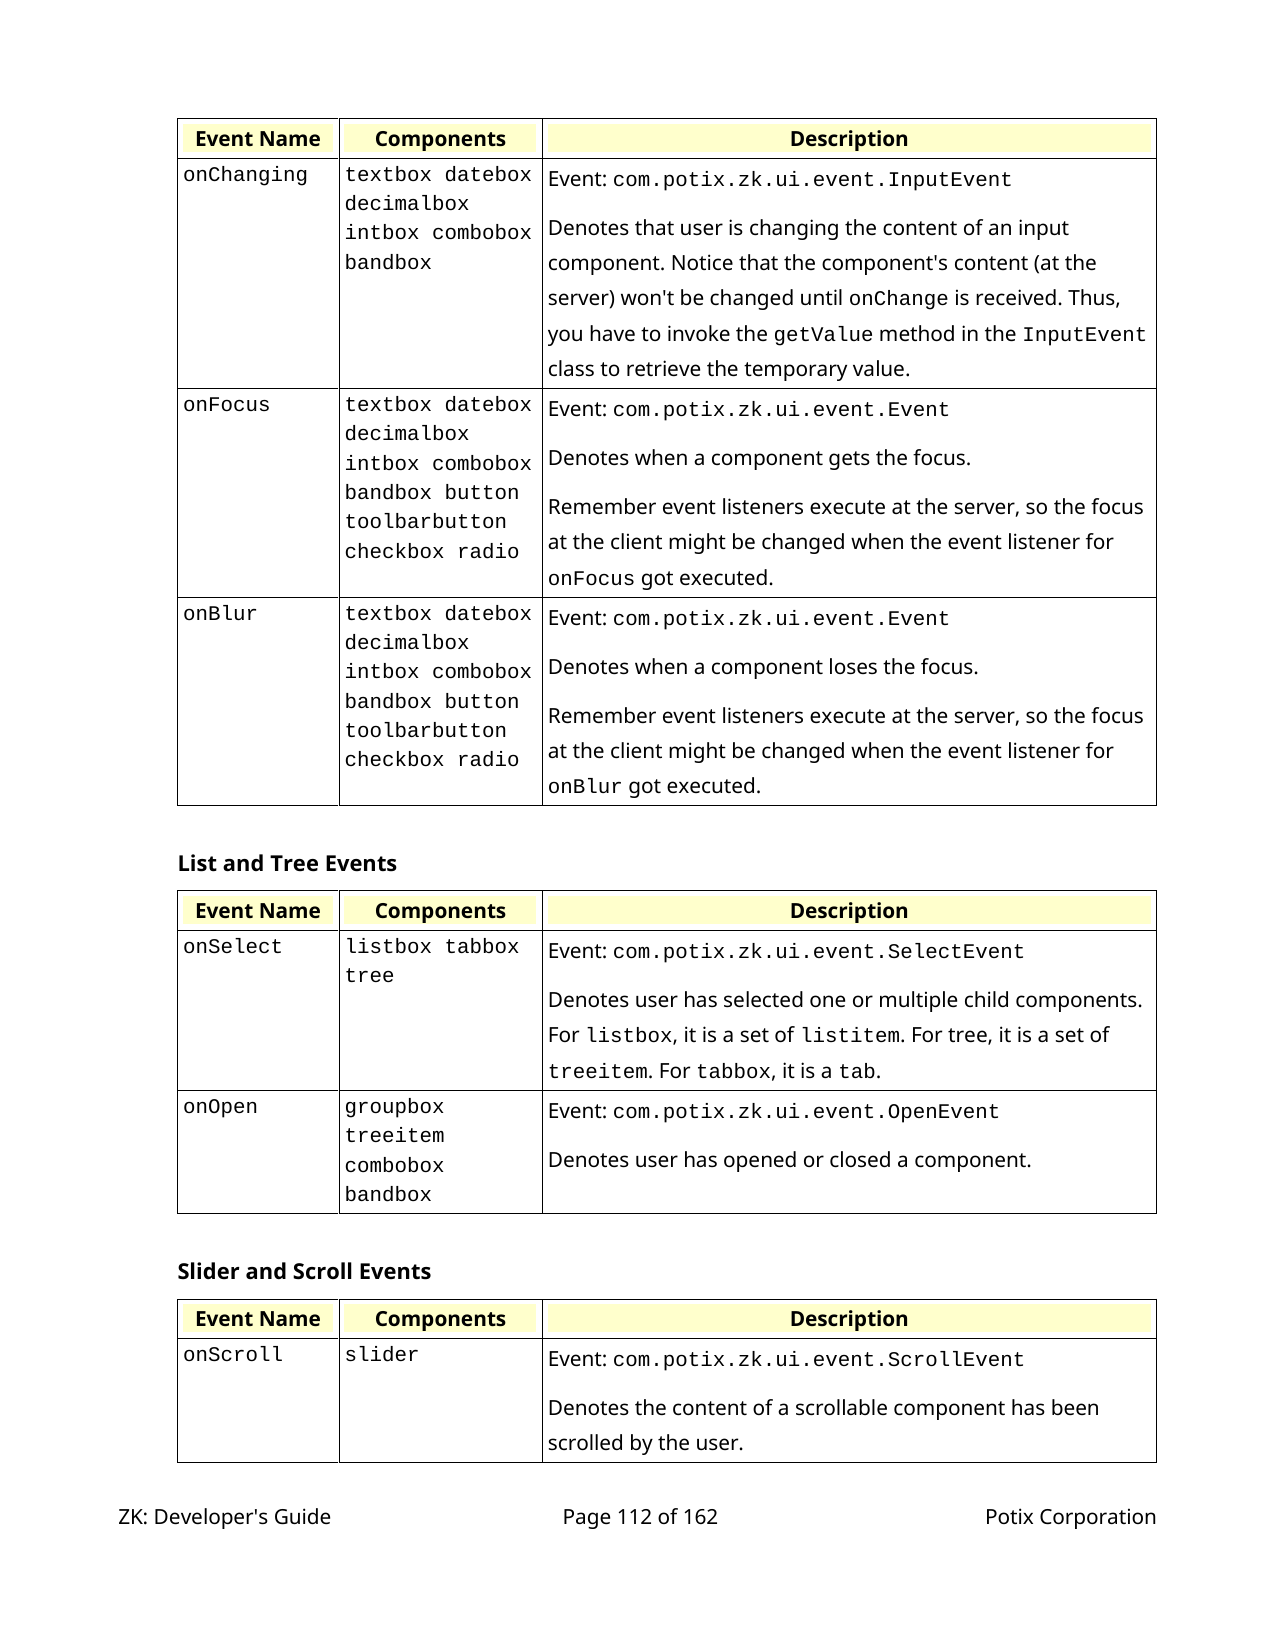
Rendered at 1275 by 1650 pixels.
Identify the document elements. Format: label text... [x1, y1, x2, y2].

subtitle Slider and Scroll Events [177, 1256, 1157, 1286]
table_header Components [340, 119, 542, 158]
table_cell Event: com.potix.zk.ui.event.InputEvent Denotes that user is changing the content of an input component. Notice that the component's content (at the server) won't be changed until onChange is received. Thus, you have to invoke the getValue method in the InputEvent class to retrieve the temporary value. [543, 159, 1156, 388]
table_header Description [543, 119, 1156, 158]
table_header Components [340, 891, 542, 930]
table_header Event Name [178, 1300, 338, 1338]
table_header Components [340, 1300, 542, 1338]
table_cell onScroll [178, 1339, 338, 1462]
table_cell groupbox treeitem combobox bandbox [340, 1091, 542, 1213]
table_header Description [543, 891, 1156, 930]
table_cell Event: com.potix.zk.ui.event.Event Denotes when a component loses the focus. Remember event listeners execute at the server, so the focus at the client might be changed when the event listener for onBlur got executed. [543, 598, 1156, 805]
table_cell onFocus [178, 389, 338, 597]
table_cell listbox tabbox tree [340, 931, 542, 1090]
table_cell onOpen [178, 1091, 338, 1213]
table_cell Event: com.potix.zk.ui.event.SelectEvent Denotes user has selected one or multiple child components. For listbox, it is a set of listitem. For tree, it is a set of treeitem. For tabbox, it is a tab. [543, 931, 1156, 1090]
table_cell slider [340, 1339, 542, 1462]
subtitle List and Tree Events [177, 848, 1157, 878]
table_cell textbox datebox decimalbox intbox combobox bandbox button toolbarbutton checkbox radio [340, 598, 542, 805]
table_cell Event: com.potix.zk.ui.event.ScrollEvent Denotes the content of a scrollable component has been scrolled by the user. [543, 1339, 1156, 1462]
table_cell Event: com.potix.zk.ui.event.Event Denotes when a component gets the focus. Remember event listeners execute at the server, so the focus at the client might be changed when the event listener for onFocus got executed. [543, 389, 1156, 597]
table_cell textbox datebox decimalbox intbox combobox bandbox button toolbarbutton checkbox radio [340, 389, 542, 597]
table_header Event Name [178, 891, 338, 930]
table_cell onBlur [178, 598, 338, 805]
table_cell textbox datebox decimalbox intbox combobox bandbox [340, 159, 542, 388]
table_cell onSelect [178, 931, 338, 1090]
table_cell onChanging [178, 159, 338, 388]
table_cell Event: com.potix.zk.ui.event.OpenEvent Denotes user has opened or closed a component. [543, 1091, 1156, 1213]
table_header Event Name [178, 119, 338, 158]
table_header Description [543, 1300, 1156, 1338]
